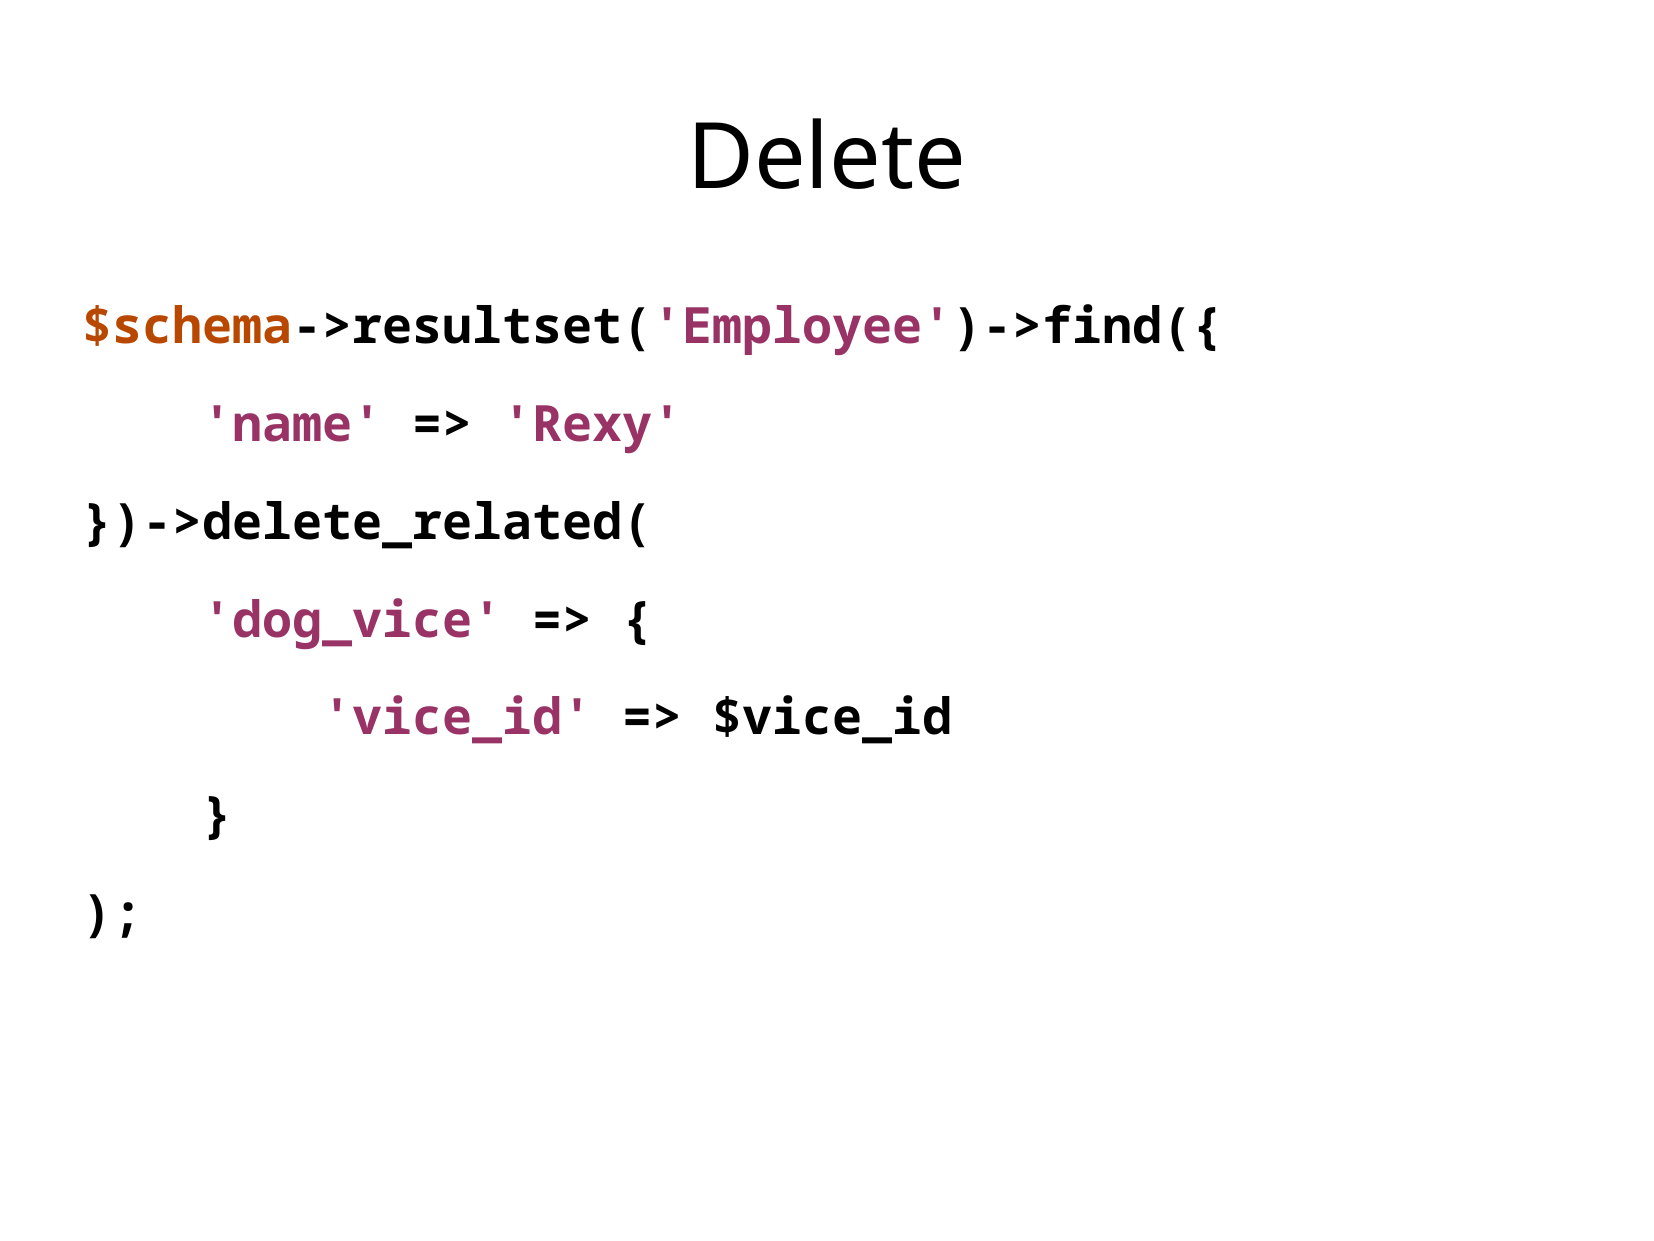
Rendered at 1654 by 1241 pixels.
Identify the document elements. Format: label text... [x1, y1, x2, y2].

list $schema->resultset('Employee')->find({ 'name' => 'Rexy' })->delete_related( 'dog_vice' => { 'vice_id' => $vice_id } ); [82, 290, 1571, 1109]
title Delete [82, 49, 1571, 257]
